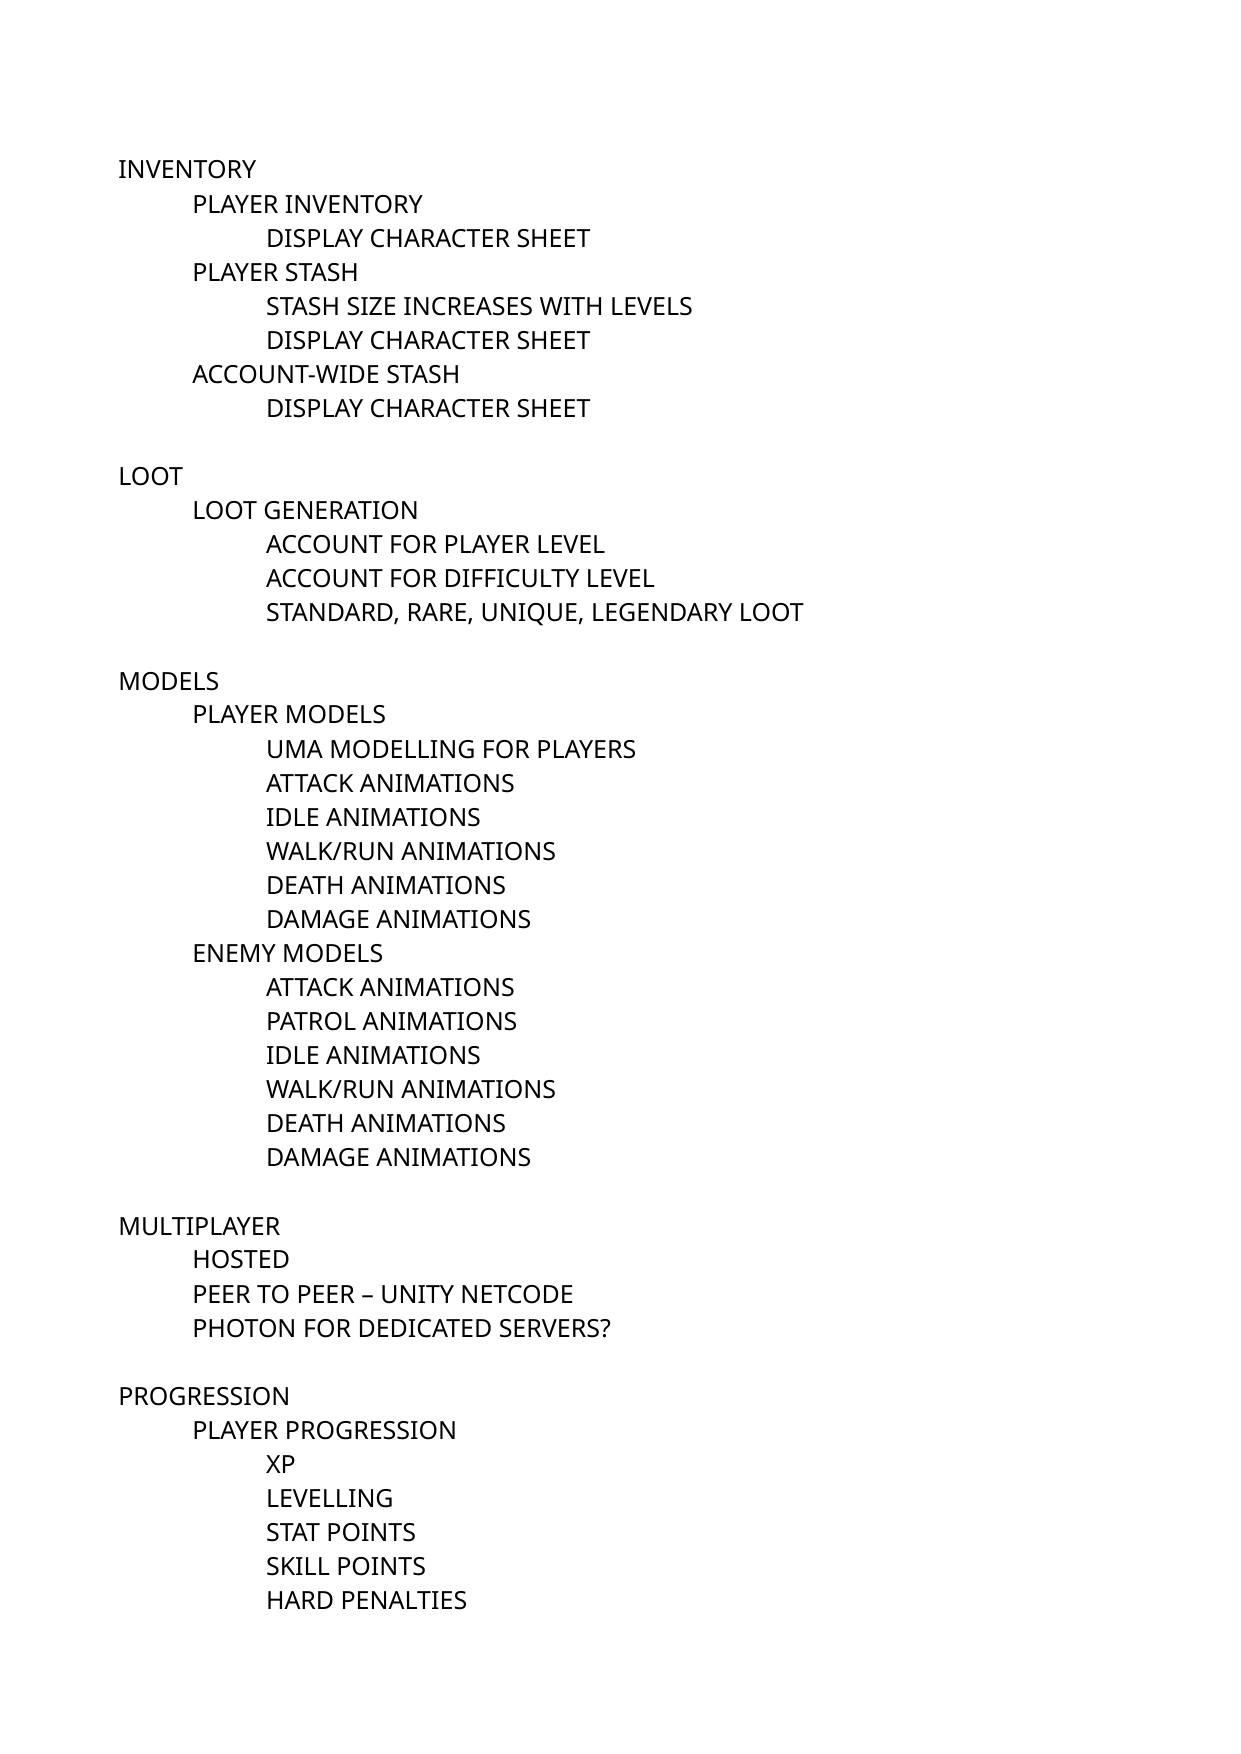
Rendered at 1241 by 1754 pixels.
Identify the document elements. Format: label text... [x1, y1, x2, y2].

text PLAYER PROGRESSION [118, 1412, 1122, 1447]
text MODELS [118, 663, 1122, 697]
text STAT POINTS [118, 1515, 1122, 1549]
text LOOT [118, 459, 1122, 493]
text ACCOUNT FOR PLAYER LEVEL [118, 527, 1122, 561]
text WALK/RUN ANIMATIONS [118, 833, 1122, 867]
text WALK/RUN ANIMATIONS [118, 1072, 1122, 1106]
text DAMAGE ANIMATIONS [118, 902, 1122, 936]
text PLAYER MODELS [118, 697, 1122, 731]
text DAMAGE ANIMATIONS [118, 1140, 1122, 1174]
text PLAYER STASH [118, 254, 1122, 288]
text XP [118, 1447, 1122, 1481]
text PEER TO PEER – UNITY NETCODE [118, 1276, 1122, 1310]
text PROGRESSION [118, 1378, 1122, 1412]
text DISPLAY CHARACTER SHEET [118, 391, 1122, 425]
text PLAYER INVENTORY [118, 186, 1122, 220]
text STASH SIZE INCREASES WITH LEVELS [118, 288, 1122, 322]
text LOOT GENERATION [118, 493, 1122, 527]
text DISPLAY CHARACTER SHEET [118, 322, 1122, 357]
text ENEMY MODELS [118, 936, 1122, 970]
text INVENTORY [118, 152, 1122, 186]
text ACCOUNT FOR DIFFICULTY LEVEL [118, 561, 1122, 595]
text MULTIPLAYER [118, 1208, 1122, 1242]
text LEVELLING [118, 1481, 1122, 1515]
text HOSTED [118, 1242, 1122, 1276]
text DEATH ANIMATIONS [118, 1106, 1122, 1140]
text IDLE ANIMATIONS [118, 1038, 1122, 1072]
text PATROL ANIMATIONS [118, 1004, 1122, 1038]
text PHOTON FOR DEDICATED SERVERS? [118, 1310, 1122, 1344]
text STANDARD, RARE, UNIQUE, LEGENDARY LOOT [118, 595, 1122, 629]
text DISPLAY CHARACTER SHEET [118, 220, 1122, 254]
text IDLE ANIMATIONS [118, 799, 1122, 833]
text ACCOUNT-WIDE STASH [118, 357, 1122, 391]
text DEATH ANIMATIONS [118, 867, 1122, 902]
text ATTACK ANIMATIONS [118, 970, 1122, 1004]
text HARD PENALTIES [118, 1583, 1122, 1617]
text ATTACK ANIMATIONS [118, 765, 1122, 799]
text SKILL POINTS [118, 1549, 1122, 1583]
text UMA MODELLING FOR PLAYERS [118, 731, 1122, 765]
